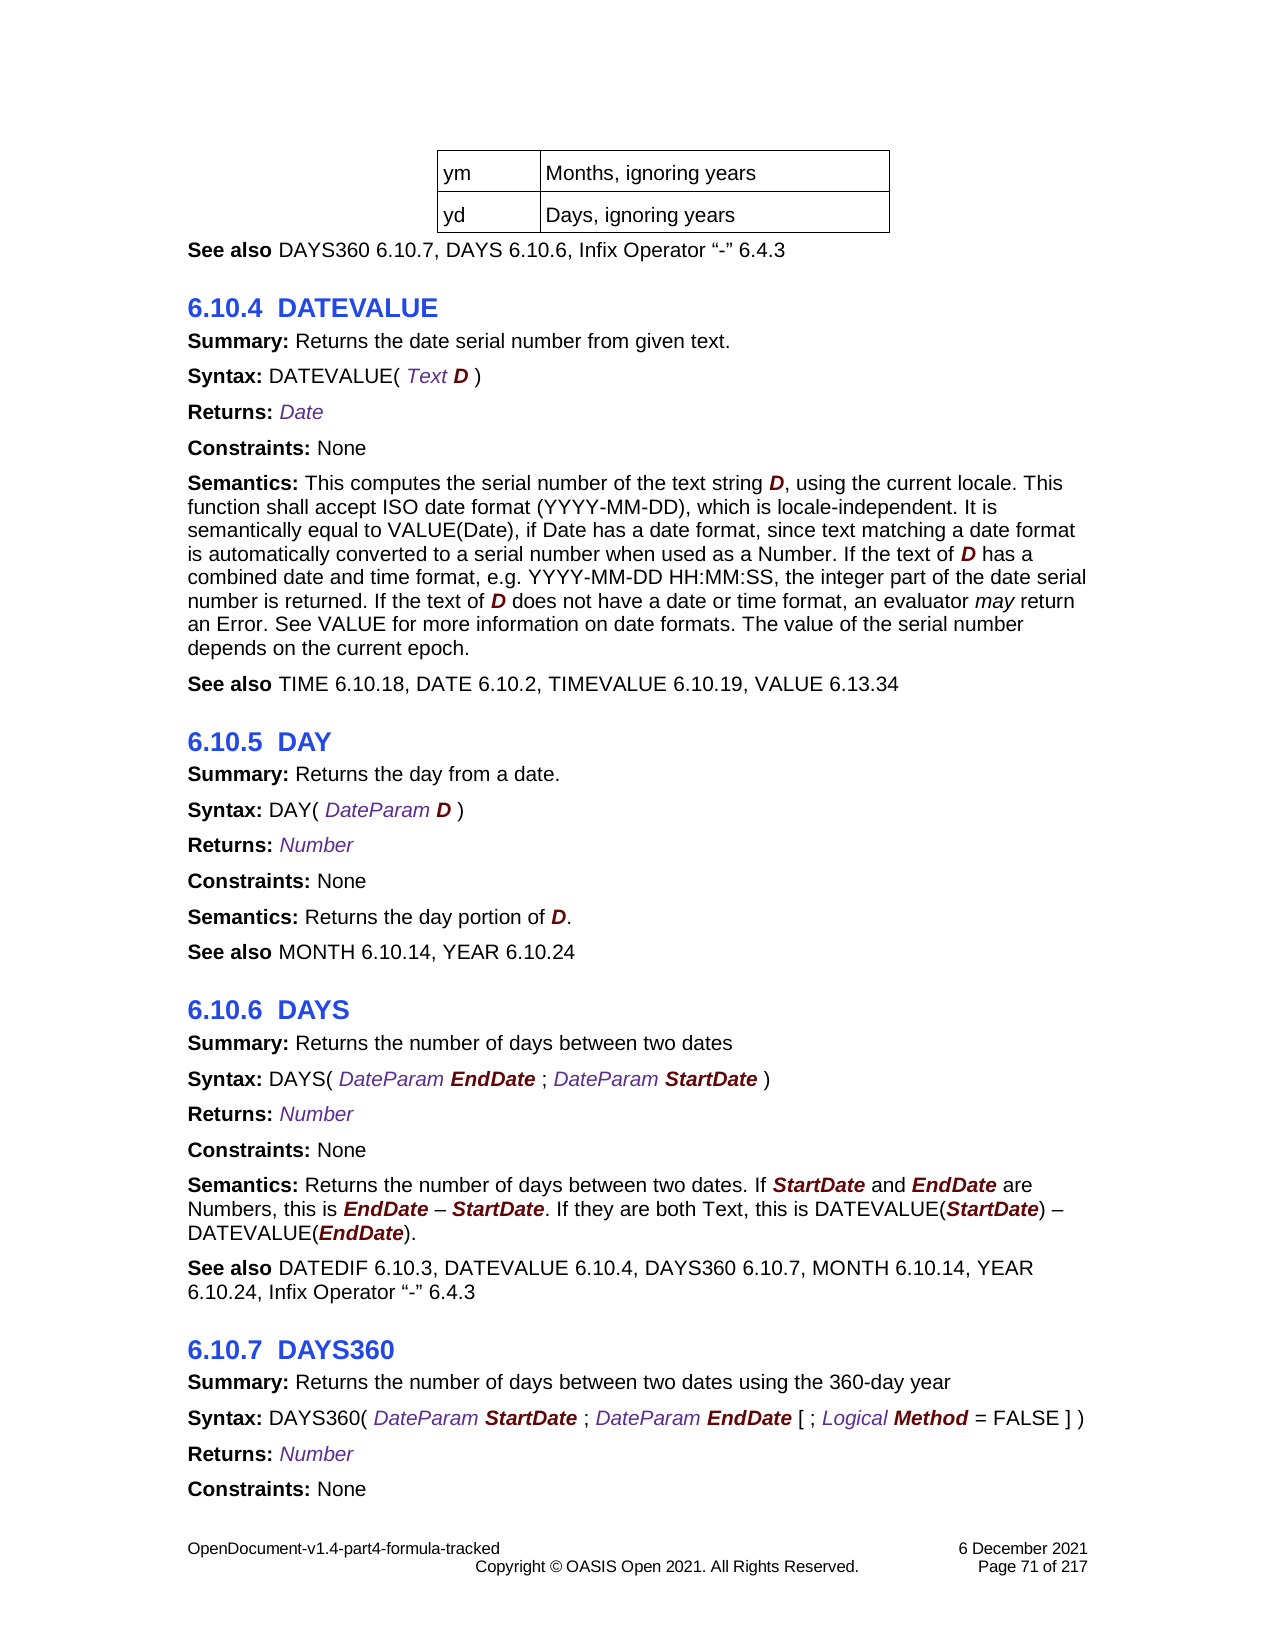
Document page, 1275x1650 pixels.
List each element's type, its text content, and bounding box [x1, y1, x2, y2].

table_cell yd [438, 192, 540, 232]
text Semantics: Returns the number of days between two dates. If StartDate and EndDate are Numbers, this is EndDate – StartDate. If they are both Text, this is DATEVALUE(StartDate) – DATEVALUE(EndDate). [187, 1174, 1088, 1244]
text Syntax: DAYS360( DateParam StartDate ; DateParam EndDate [ ; Logical Method = FALSE ] ) [187, 1406, 1088, 1430]
text Returns: Date [187, 400, 1088, 424]
text Constraints: None [187, 1138, 1088, 1162]
table_cell ym [438, 151, 540, 191]
text Summary: Returns the day from a date. [187, 763, 1088, 786]
table_cell Months, ignoring years [541, 151, 889, 191]
text Syntax: DATEVALUE( Text D ) [187, 365, 1088, 388]
text Summary: Returns the date serial number from given text. [187, 329, 1088, 353]
text See also DAYS360 6.10.7, DAYS 6.10.6, Infix Operator “-” 6.4.3 [187, 238, 1088, 262]
text Returns: Number [187, 834, 1088, 857]
text Returns: Number [187, 1442, 1088, 1466]
text Semantics: This computes the serial number of the text string D, using the current locale. This function shall accept ISO date format (YYYY-MM-DD), which is locale-independent. It is semantically equal to VALUE(Date), if Date has a date format, since text matching a date format is automatically converted to a serial number when used as a Number. If the text of D has a combined date and time format, e.g. YYYY-MM-DD HH:MM:SS, the integer part of the date serial number is returned. If the text of D does not have a date or time format, an evaluator may return an Error. See VALUE for more information on date formats. The value of the serial number depends on the current epoch. [187, 472, 1088, 660]
text See also MONTH 6.10.14, YEAR 6.10.24 [187, 941, 1088, 964]
subtitle DAYS [187, 995, 1088, 1025]
text Returns: Number [187, 1103, 1088, 1126]
text Syntax: DAY( DateParam D ) [187, 798, 1088, 822]
text Summary: Returns the number of days between two dates using the 360-day year [187, 1371, 1088, 1394]
text See also TIME 6.10.18, DATE 6.10.2, TIMEVALUE 6.10.19, VALUE 6.13.34 [187, 672, 1088, 696]
subtitle DAY [187, 727, 1088, 757]
subtitle DAYS360 [187, 1335, 1088, 1365]
text See also DATEDIF 6.10.3, DATEVALUE 6.10.4, DAYS360 6.10.7, MONTH 6.10.14, YEAR 6.10.24, Infix Operator “-” 6.4.3 [187, 1257, 1088, 1304]
subtitle DATEVALUE [187, 293, 1088, 323]
table_cell Days, ignoring years [541, 192, 889, 232]
text Syntax: DAYS( DateParam EndDate ; DateParam StartDate ) [187, 1067, 1088, 1091]
text Summary: Returns the number of days between two dates [187, 1031, 1088, 1055]
text Constraints: None [187, 869, 1088, 893]
text Constraints: None [187, 1478, 1088, 1501]
text Semantics: Returns the day portion of D. [187, 905, 1088, 929]
text Constraints: None [187, 436, 1088, 459]
